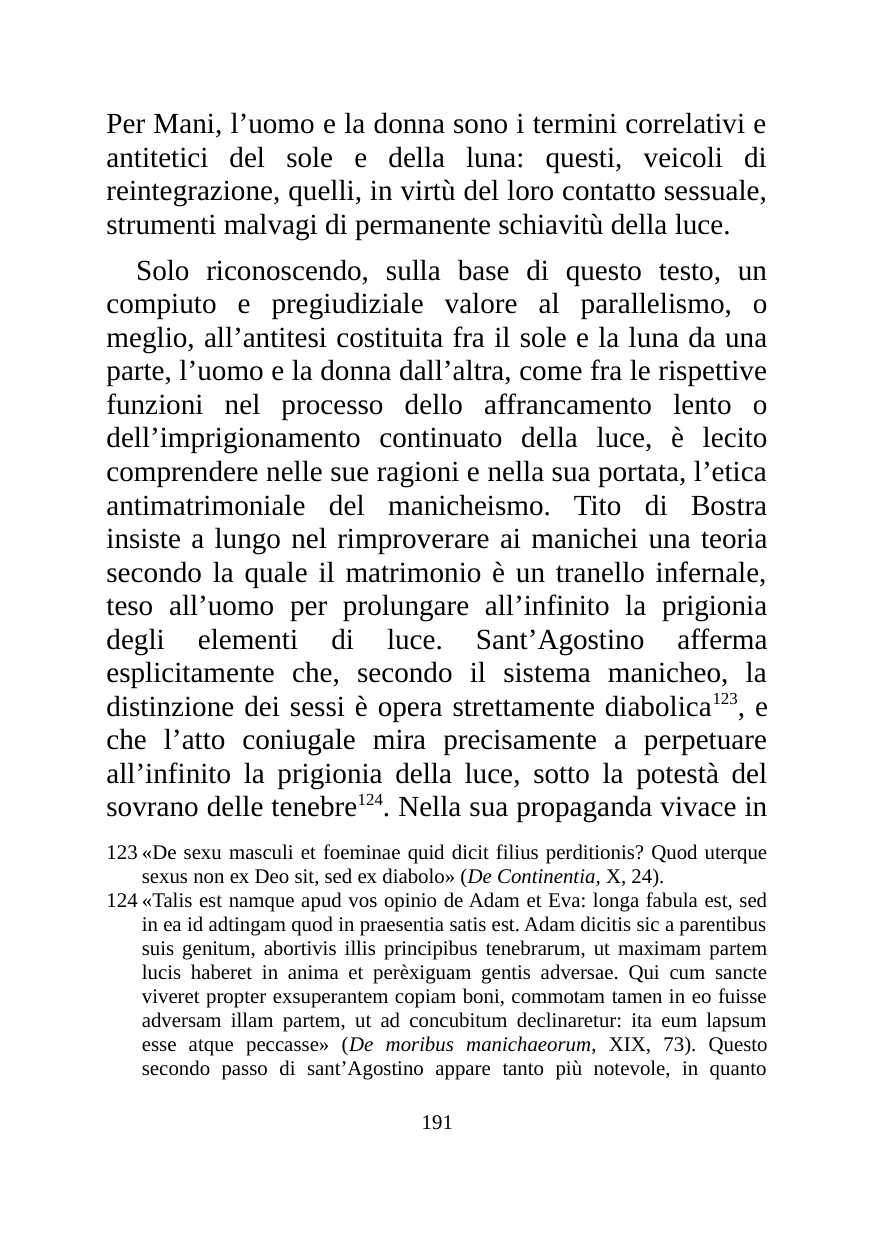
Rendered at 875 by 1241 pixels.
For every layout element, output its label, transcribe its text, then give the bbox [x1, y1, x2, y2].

text «De sexu masculi et foeminae quid dicit filius perditionis? Quod uterque sexus non ex Deo sit, sed ex diabolo» (De Continentia, X, 24). [106, 840, 768, 888]
text Solo riconoscendo, sulla base di questo testo, un compiuto e pregiudiziale valore al parallelismo, o meglio, all’antitesi costituita fra il sole e la luna da una parte, l’uomo e la donna dall’altra, come fra le rispettive funzioni nel processo dello affrancamento lento o dell’imprigionamento continuato della luce, è lecito comprendere nelle sue ragioni e nella sua portata, l’etica antimatrimoniale del manicheismo. Tito di Bostra insiste a lungo nel rimproverare ai manichei una teoria secondo la quale il matrimonio è un tranello infernale, teso all’uomo per prolungare all’infinito la prigionia degli elementi di luce. Sant’Agostino afferma esplicitamente che, secondo il sistema manicheo, la distinzione dei sessi è opera strettamente diabolica, e che l’atto coniugale mira precisamente a perpetuare all’infinito la prigionia della luce, sotto la potestà del sovrano delle tenebre. Nella sua propaganda vivace in [106, 253, 768, 823]
text Per Mani, l’uomo e la donna sono i termini correlativi e antitetici del sole e della luna: questi, veicoli di reintegrazione, quelli, in virtù del loro contatto sessuale, strumenti malvagi di permanente schiavitù della luce. [106, 106, 768, 240]
text «Talis est namque apud vos opinio de Adam et Eva: longa fabula est, sed in ea id adtingam quod in praesentia satis est. Adam dicitis sic a parentibus suis genitum, abortivis illis principibus tenebrarum, ut maximam partem lucis haberet in anima et perèxiguam gentis adversae. Qui cum sancte viveret propter exsuperantem copiam boni, commotam tamen in eo fuisse adversam illam partem, ut ad concubitum declinaretur: ita eum lapsum esse atque peccasse» (De moribus manichaeorum, XIX, 73). Questo secondo passo di sant’Agostino appare tanto più notevole, in quanto [106, 888, 768, 1080]
